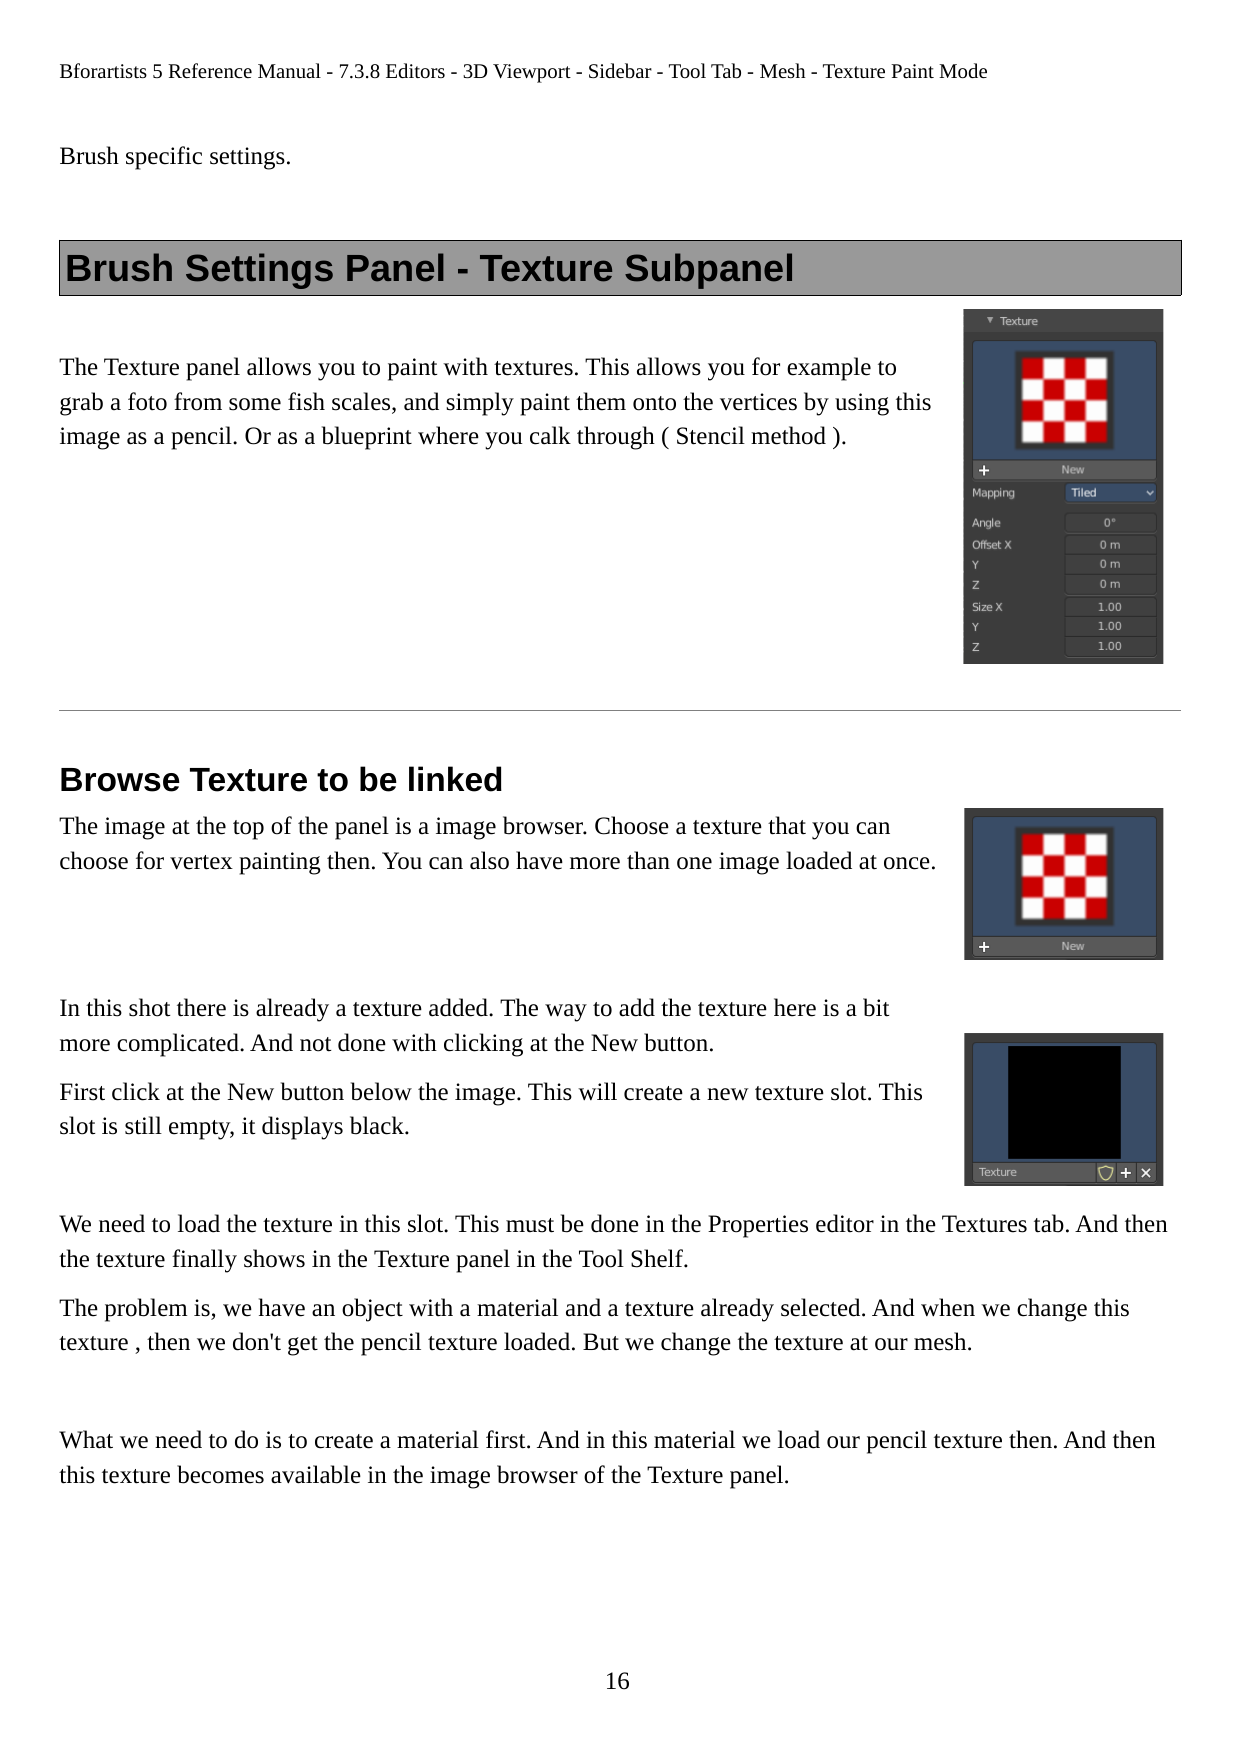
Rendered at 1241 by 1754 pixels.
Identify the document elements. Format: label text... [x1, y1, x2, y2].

text Brush specific settings. [59, 141, 1181, 170]
text First click at the New button below the image. This will create a new texture slot. This slot is still empty, it displays black. [59, 1077, 964, 1140]
picture [964, 808, 1164, 960]
text What we need to do is to create a material first. And in this material we load our pencil texture then. And then this texture becomes available in the image browser of the Texture panel. [59, 1425, 1181, 1489]
text The problem is, we have an object with a material and a texture already selected. And when we change this texture , then we don't get the pencil texture loaded. But we change the texture at our mesh. [59, 1293, 1181, 1356]
table_header Brush Settings Panel - Texture Subpanel [60, 241, 1181, 295]
picture [963, 309, 1164, 664]
text The Texture panel allows you to paint with textures. This allows you for example to grab a foto from some fish scales, and simply paint them onto the vertices by using this image as a pencil. Or as a blueprint where you calk through ( Stencil method ). [59, 352, 963, 450]
text We need to load the texture in this slot. This must be done in the Properties editor in the Textures tab. And then the texture finally shows in the Texture panel in the Tool Shelf. [59, 1209, 1181, 1272]
subtitle Browse Texture to be linked [59, 760, 1181, 799]
text In this shot there is already a texture added. The way to add the texture here is a bit more complicated. And not done with clicking at the New button. [59, 993, 1181, 1056]
picture [964, 1033, 1164, 1186]
text The image at the top of the panel is a image browser. Choose a texture that you can choose for vertex painting then. You can also have more than one image loaded at once. [59, 811, 964, 875]
